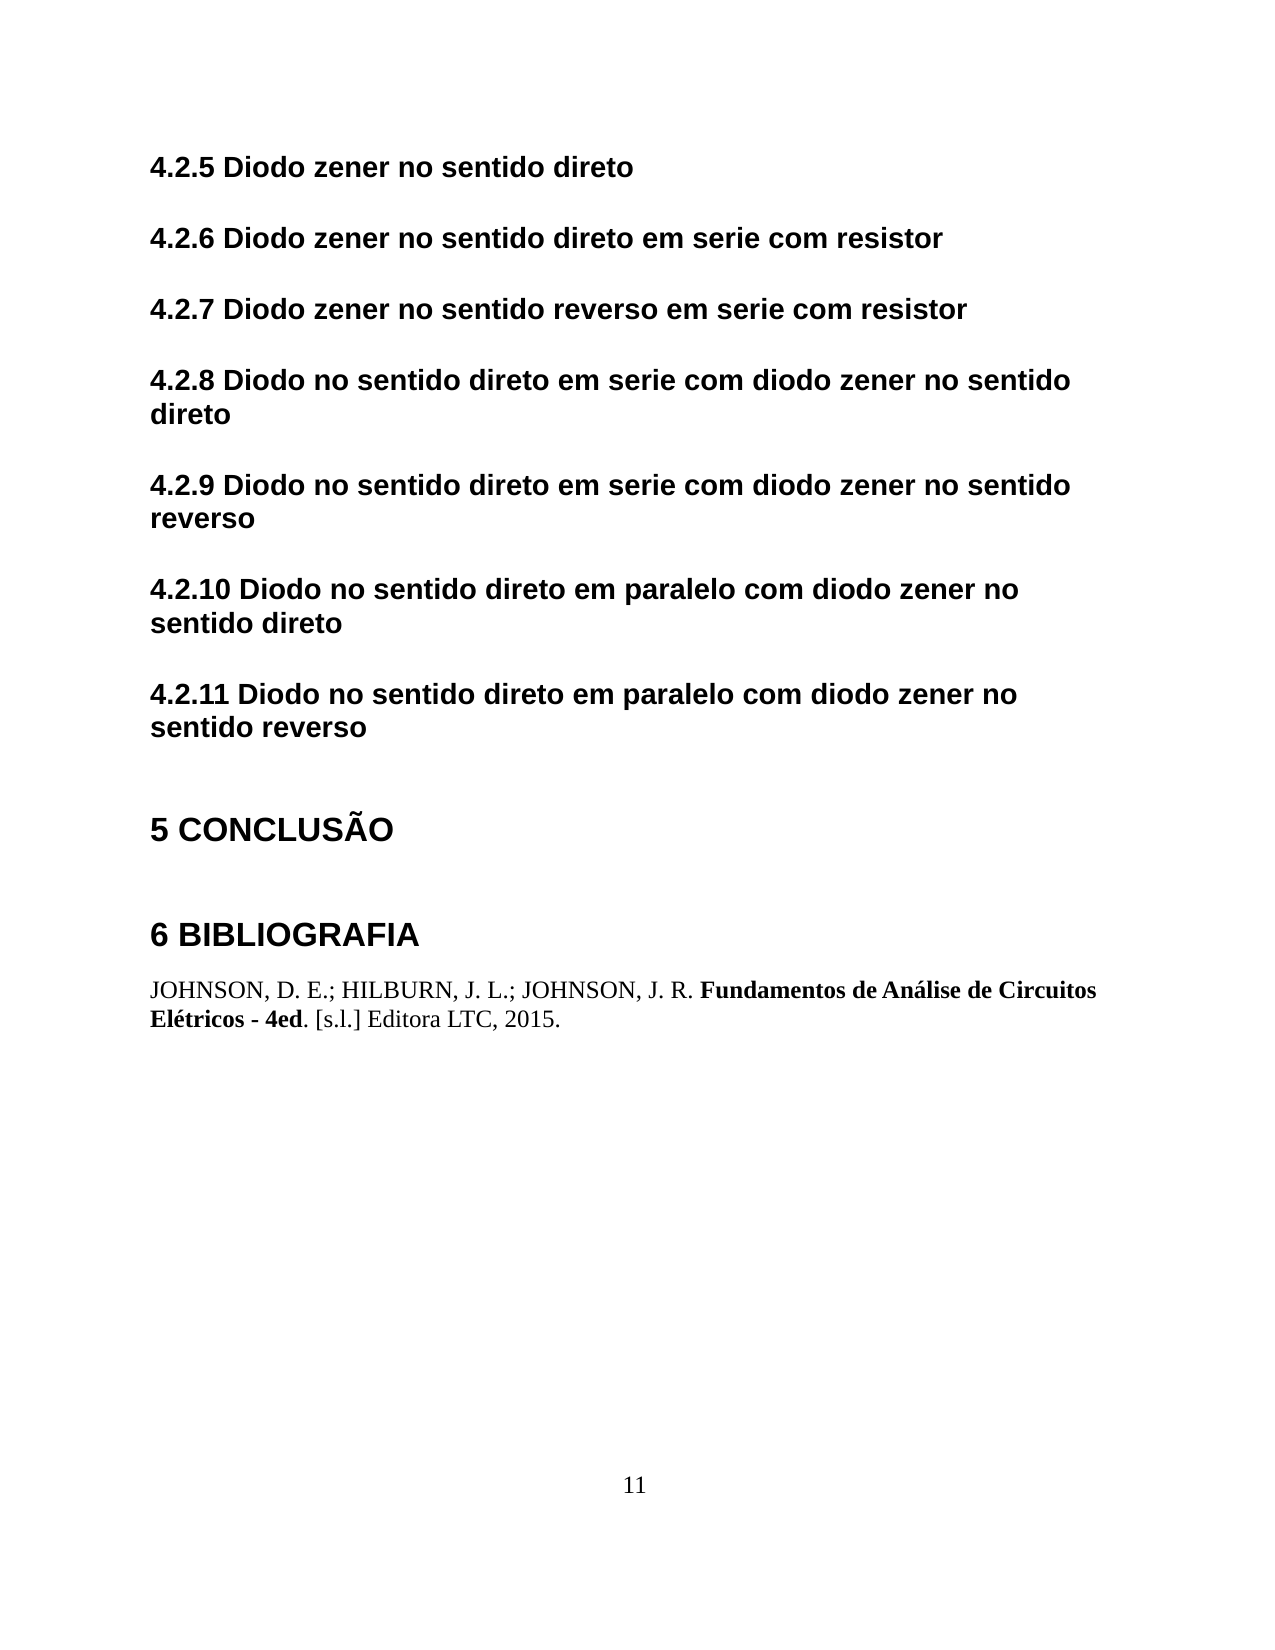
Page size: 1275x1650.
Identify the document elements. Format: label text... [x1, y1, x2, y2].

subtitle 4.2.5 Diodo zener no sentido direto [150, 150, 1125, 183]
subtitle 4.2.8 Diodo no sentido direto em serie com diodo zener no sentido direto [150, 363, 1125, 430]
subtitle 4.2.10 Diodo no sentido direto em paralelo com diodo zener no sentido direto [150, 572, 1125, 639]
subtitle 4.2.7 Diodo zener no sentido reverso em serie com resistor [150, 292, 1125, 326]
text JOHNSON, D. E.; HILBURN, J. L.; JOHNSON, J. R. Fundamentos de Análise de Circuitos Elétricos - 4ed. [s.l.] Editora LTC, 2015. [150, 975, 1125, 1033]
subtitle 6 BIBLIOGRAFIA [150, 915, 1125, 954]
subtitle 4.2.11 Diodo no sentido direto em paralelo com diodo zener no sentido reverso [150, 677, 1125, 744]
subtitle 5 CONCLUSÃO [150, 810, 1125, 849]
subtitle 4.2.6 Diodo zener no sentido direto em serie com resistor [150, 221, 1125, 254]
subtitle 4.2.9 Diodo no sentido direto em serie com diodo zener no sentido reverso [150, 468, 1125, 535]
